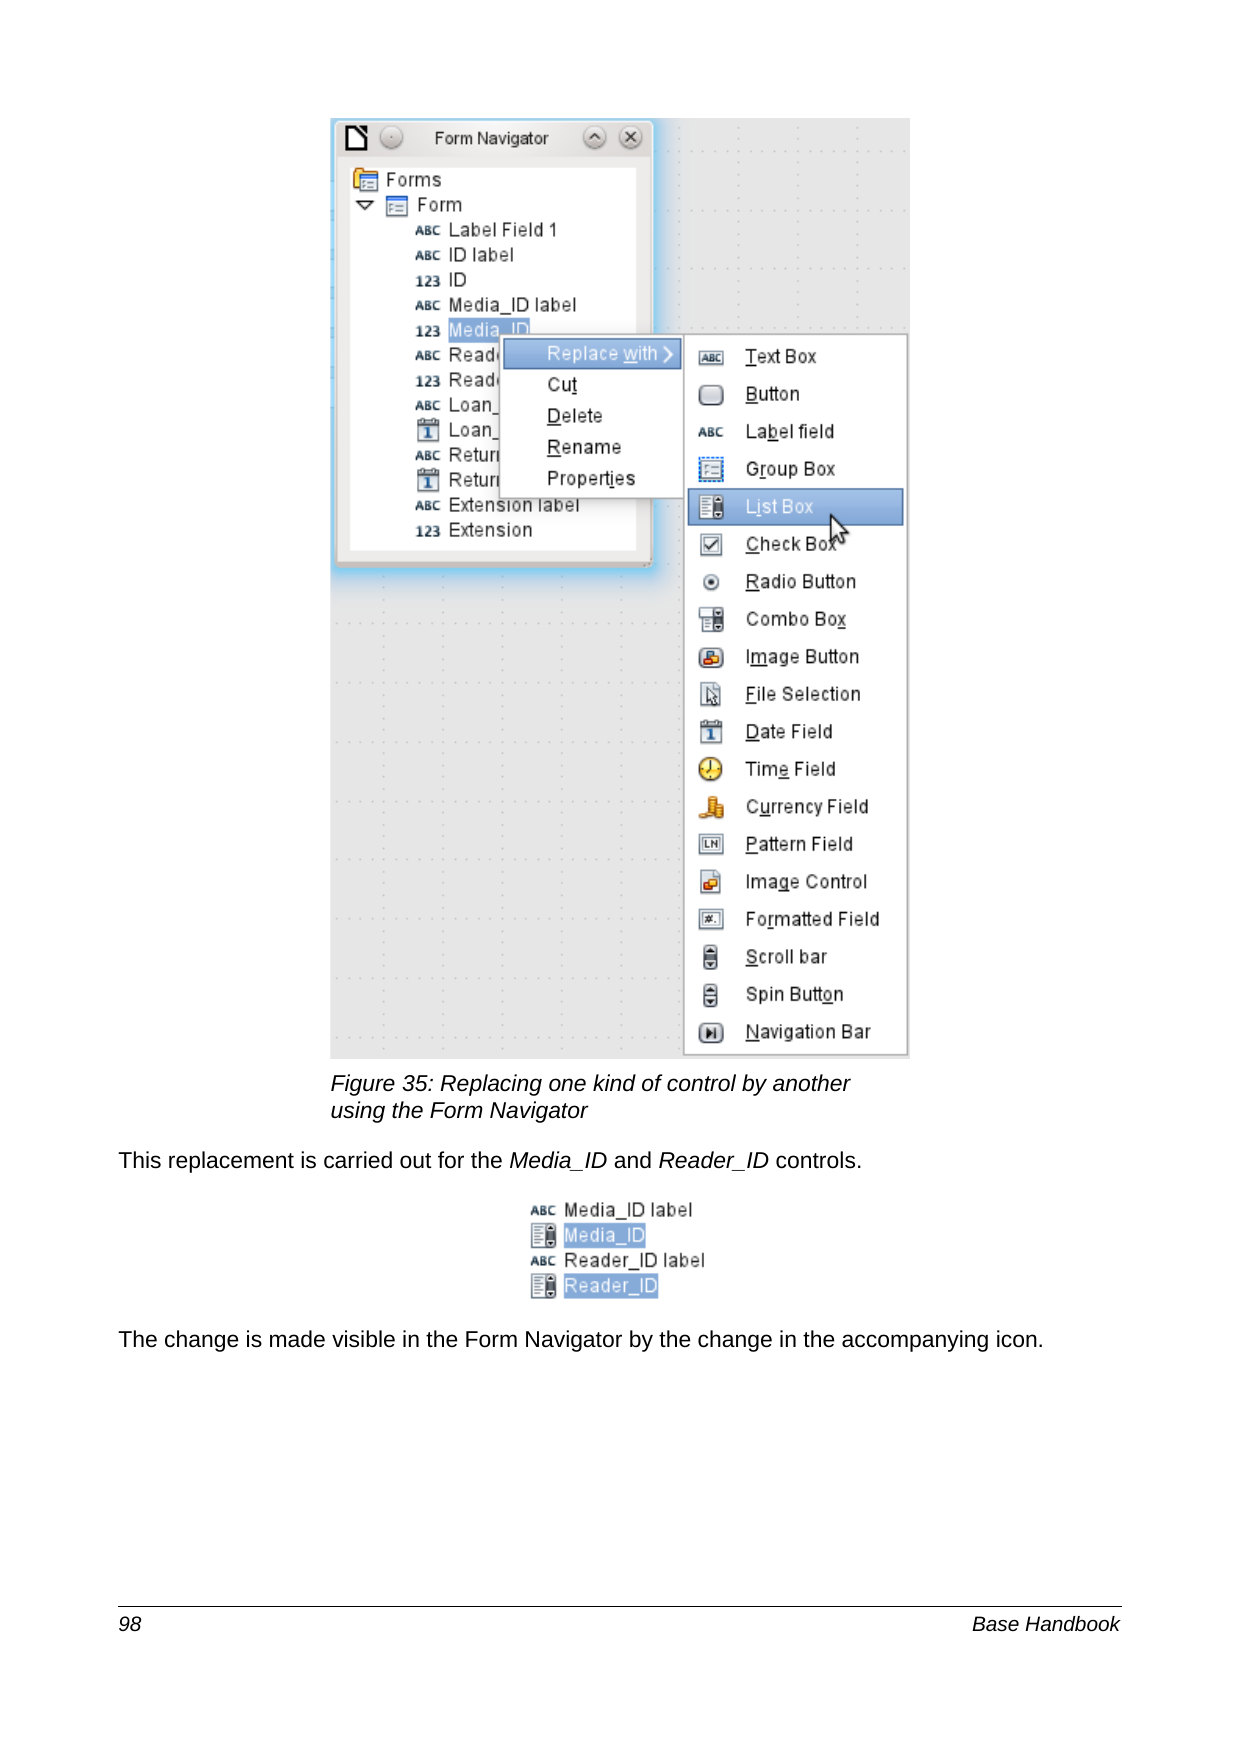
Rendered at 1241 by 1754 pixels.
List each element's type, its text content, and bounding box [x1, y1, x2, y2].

text This replacement is carried out for the Media_ID and Reader_ID controls. [118, 1147, 1122, 1173]
picture [525, 1198, 715, 1302]
text Figure 35: Replacing one kind of control by another using the Form Navigator [330, 1059, 910, 1123]
text The change is made visible in the Form Navigator by the change in the accompanying icon. [118, 1326, 1122, 1352]
picture [330, 118, 910, 1059]
